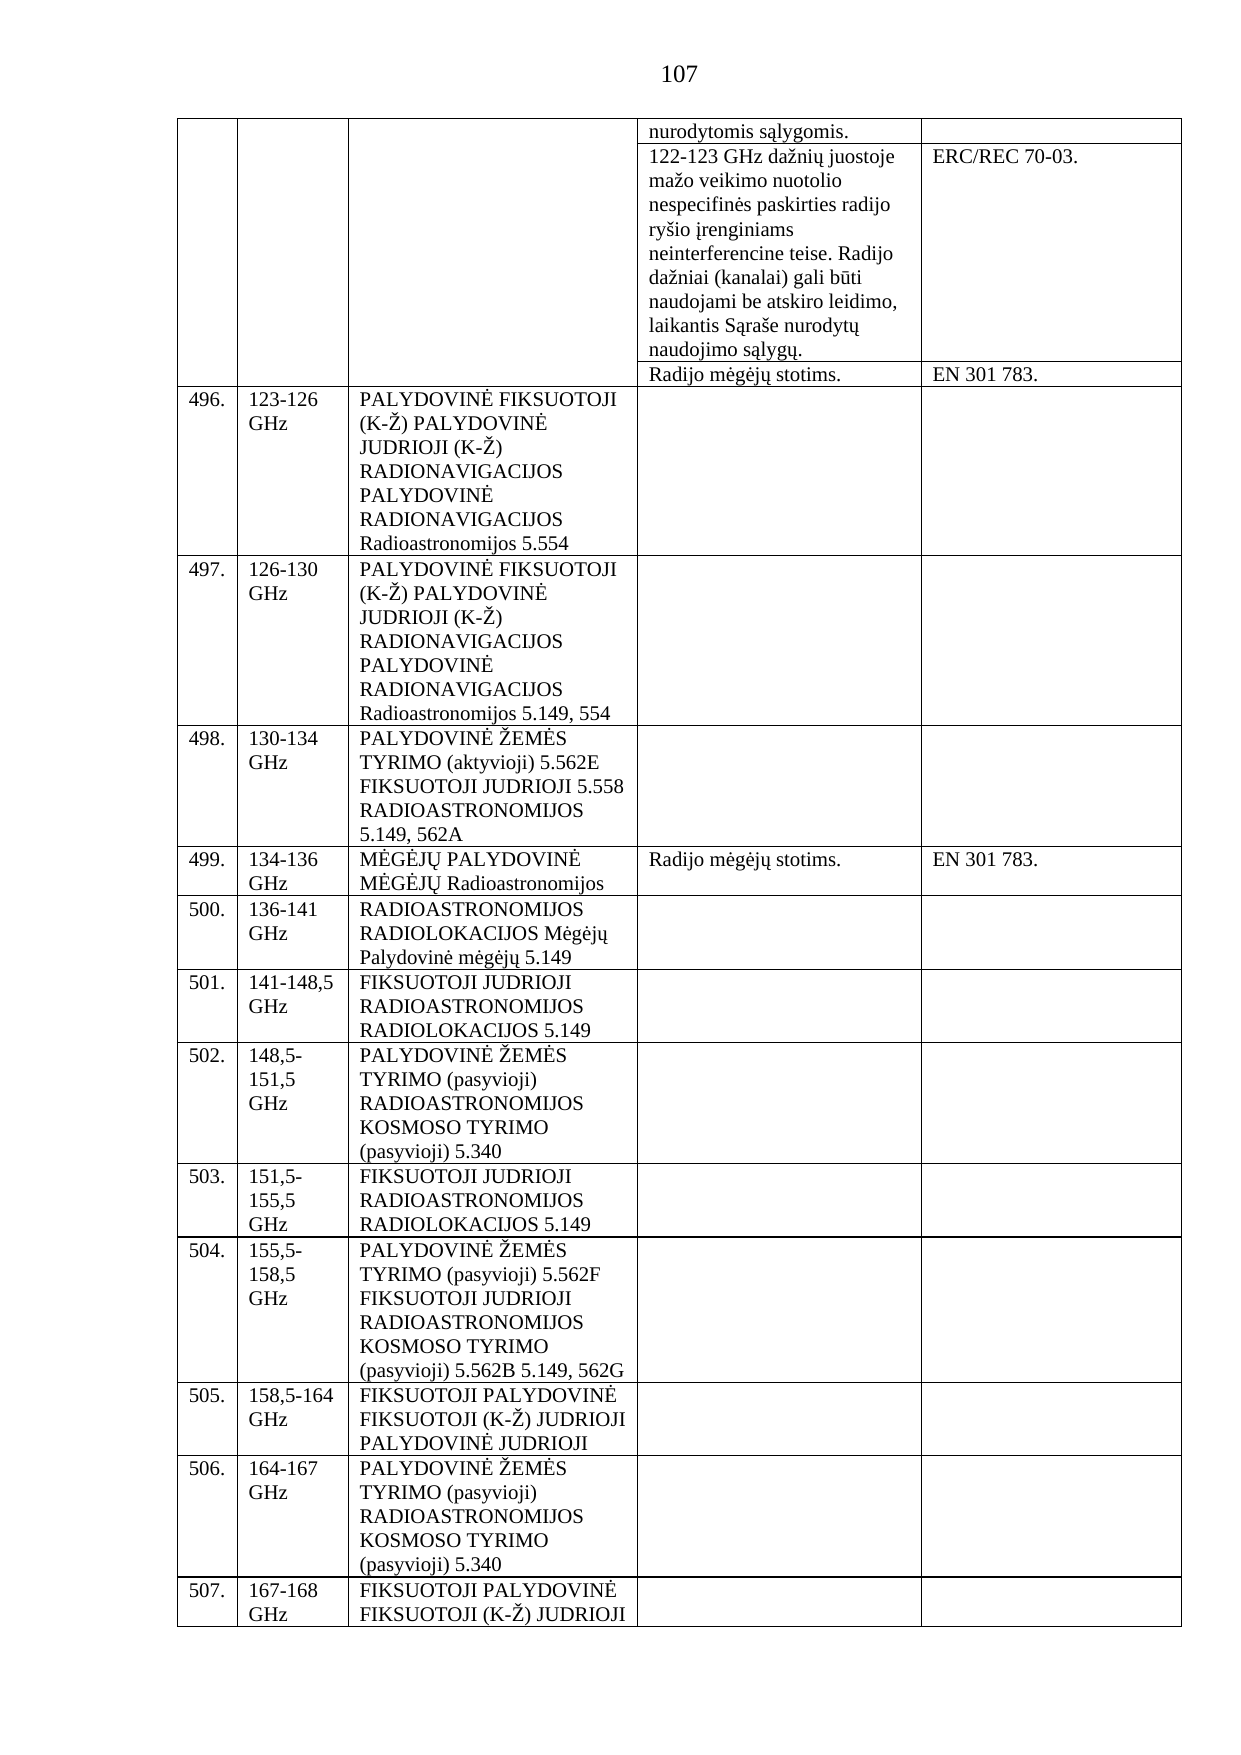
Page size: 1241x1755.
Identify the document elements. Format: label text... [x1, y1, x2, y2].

table_cell 126-130 GHz [238, 556, 348, 725]
table_cell 123-126 GHz [238, 387, 348, 555]
table_cell 158,5-164 GHz [238, 1383, 348, 1455]
table_cell 502. [178, 1043, 237, 1163]
table_cell Radijo mėgėjų stotims. [638, 847, 921, 895]
table_cell [638, 1456, 921, 1576]
table_cell PALYDOVINĖ ŽEMĖS TYRIMO (pasyvioji) 5.562F FIKSUOTOJI JUDRIOJI RADIOASTRONOMIJOS KOSMOSO TYRIMO (pasyvioji) 5.562B 5.149, 562G [349, 1238, 637, 1382]
table_cell Radijo mėgėjų stotims. [638, 362, 921, 386]
table_cell [638, 556, 921, 725]
table_cell [638, 1164, 921, 1236]
table_cell [922, 1578, 1181, 1626]
table_cell [922, 556, 1181, 725]
table_cell 506. [178, 1456, 237, 1576]
table_cell 141-148,5 GHz [238, 970, 348, 1042]
table_cell 151,5- 155,5 GHz [238, 1164, 348, 1236]
table_cell [638, 387, 921, 555]
table_cell FIKSUOTOJI PALYDOVINĖ FIKSUOTOJI (K-Ž) JUDRIOJI PALYDOVINĖ JUDRIOJI [349, 1383, 637, 1455]
table_cell [922, 1456, 1181, 1576]
table_cell [922, 970, 1181, 1042]
table_cell 503. [178, 1164, 237, 1236]
table_cell [922, 1043, 1181, 1163]
table_cell 164-167 GHz [238, 1456, 348, 1576]
table_cell 500. [178, 896, 237, 969]
table_cell [638, 1383, 921, 1455]
table_cell 496. [178, 387, 237, 555]
table_cell [349, 119, 637, 386]
table_cell FIKSUOTOJI PALYDOVINĖ FIKSUOTOJI (K-Ž) JUDRIOJI [349, 1578, 637, 1626]
table_cell 155,5- 158,5 GHz [238, 1238, 348, 1382]
table_cell 134-136 GHz [238, 847, 348, 895]
table_cell PALYDOVINĖ FIKSUOTOJI (K-Ž) PALYDOVINĖ JUDRIOJI (K-Ž) RADIONAVIGACIJOS PALYDOVINĖ RADIONAVIGACIJOS Radioastronomijos 5.149, 554 [349, 556, 637, 725]
table_cell ERC/REC 70-03. [922, 144, 1181, 361]
table_cell 498. [178, 726, 237, 846]
table_cell [922, 896, 1181, 969]
table_cell 497. [178, 556, 237, 725]
table_cell [922, 119, 1181, 143]
table_cell [638, 1238, 921, 1382]
table_cell PALYDOVINĖ ŽEMĖS TYRIMO (pasyvioji) RADIOASTRONOMIJOS KOSMOSO TYRIMO (pasyvioji) 5.340 [349, 1456, 637, 1576]
table_cell 167-168 GHz [238, 1578, 348, 1626]
table_cell FIKSUOTOJI JUDRIOJI RADIOASTRONOMIJOS RADIOLOKACIJOS 5.149 [349, 1164, 637, 1236]
table_cell PALYDOVINĖ ŽEMĖS TYRIMO (pasyvioji) RADIOASTRONOMIJOS KOSMOSO TYRIMO (pasyvioji) 5.340 [349, 1043, 637, 1163]
table_cell PALYDOVINĖ ŽEMĖS TYRIMO (aktyvioji) 5.562E FIKSUOTOJI JUDRIOJI 5.558 RADIOASTRONOMIJOS 5.149, 562A [349, 726, 637, 846]
table_cell 122-123 GHz dažnių juostoje mažo veikimo nuotolio nespecifinės paskirties radijo ryšio įrenginiams neinterferencine teise. Radijo dažniai (kanalai) gali būti naudojami be atskiro leidimo, laikantis Sąraše nurodytų naudojimo sąlygų. [638, 144, 921, 361]
table_cell [638, 726, 921, 846]
table_cell FIKSUOTOJI JUDRIOJI RADIOASTRONOMIJOS RADIOLOKACIJOS 5.149 [349, 970, 637, 1042]
table_cell 499. [178, 847, 237, 895]
table_cell EN 301 783. [922, 847, 1181, 895]
table_cell 505. [178, 1383, 237, 1455]
table_cell [638, 970, 921, 1042]
table_cell [922, 1383, 1181, 1455]
table_cell PALYDOVINĖ FIKSUOTOJI (K-Ž) PALYDOVINĖ JUDRIOJI (K-Ž) RADIONAVIGACIJOS PALYDOVINĖ RADIONAVIGACIJOS Radioastronomijos 5.554 [349, 387, 637, 555]
table_cell [922, 1164, 1181, 1236]
table_cell [238, 119, 348, 386]
table_cell RADIOASTRONOMIJOS RADIOLOKACIJOS Mėgėjų Palydovinė mėgėjų 5.149 [349, 896, 637, 969]
table_cell [922, 387, 1181, 555]
table_cell [638, 896, 921, 969]
table_cell [638, 1043, 921, 1163]
table_cell [922, 726, 1181, 846]
table_cell [922, 1238, 1181, 1382]
table_cell 148,5- 151,5 GHz [238, 1043, 348, 1163]
table_cell 507. [178, 1578, 237, 1626]
table_cell nurodytomis sąlygomis. [638, 119, 921, 143]
table_cell 504. [178, 1238, 237, 1382]
table_cell [178, 119, 237, 386]
table_cell [638, 1578, 921, 1626]
table_cell 501. [178, 970, 237, 1042]
table_cell 130-134 GHz [238, 726, 348, 846]
table_cell MĖGĖJŲ PALYDOVINĖ MĖGĖJŲ Radioastronomijos [349, 847, 637, 895]
table_cell EN 301 783. [922, 362, 1181, 386]
table_cell 136-141 GHz [238, 896, 348, 969]
